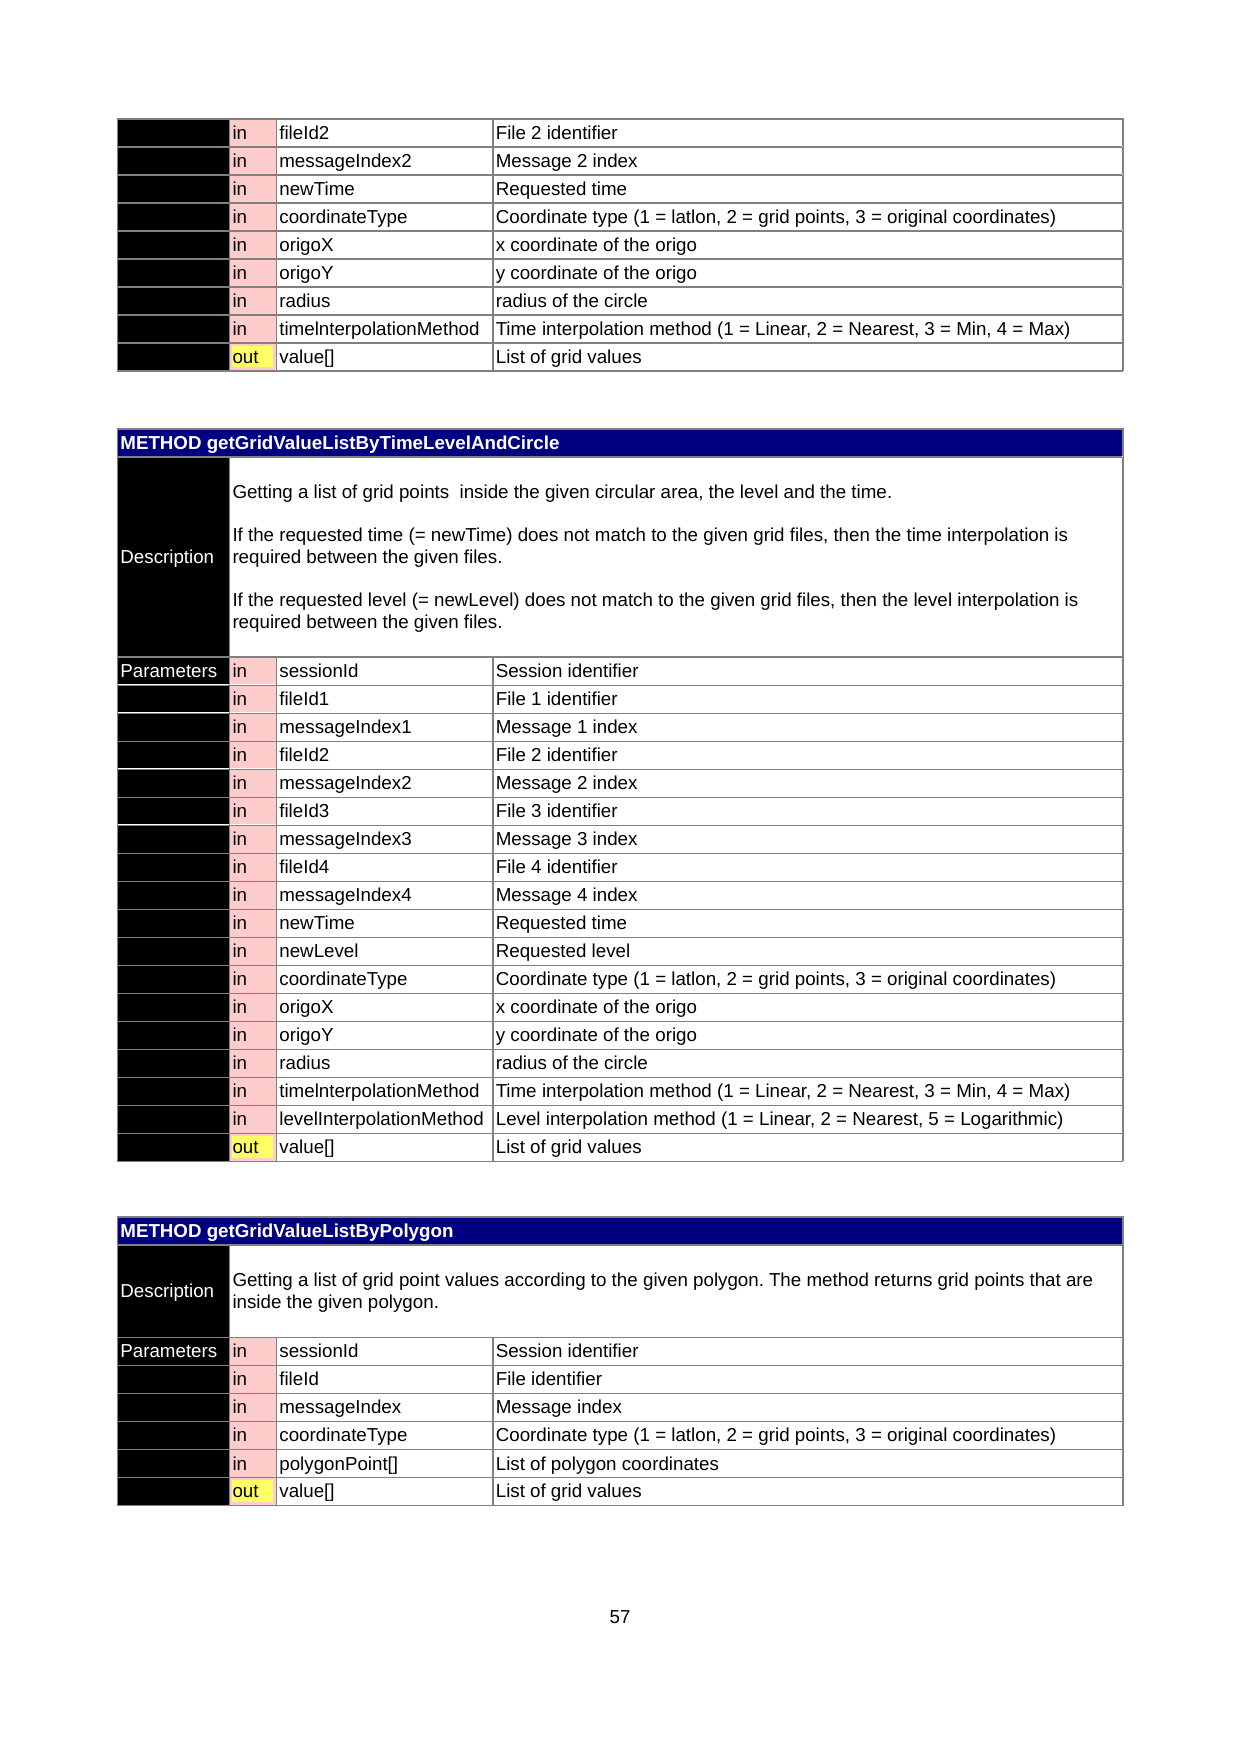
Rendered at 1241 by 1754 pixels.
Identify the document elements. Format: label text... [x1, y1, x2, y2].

table_cell radius [277, 1050, 492, 1077]
table_cell fileId2 [277, 742, 492, 768]
table_cell messageIndex [277, 1394, 492, 1421]
table_cell File 2 identifier [494, 120, 1122, 146]
table_cell in [230, 204, 276, 230]
table_cell in [230, 938, 276, 965]
table_cell Level interpolation method (1 = Linear, 2 = Nearest, 5 = Logarithmic) [494, 1106, 1122, 1133]
table_cell File 4 identifier [494, 854, 1122, 881]
table_cell messageIndex4 [277, 882, 492, 909]
table_cell levelInterpolationMethod [277, 1106, 492, 1133]
table_cell in [230, 910, 276, 937]
table_cell messageIndex3 [277, 826, 492, 853]
table_cell in [230, 1422, 276, 1449]
table_cell Requested time [494, 176, 1122, 202]
table_cell [118, 1078, 229, 1105]
table_cell [118, 1394, 229, 1421]
table_cell Message index [494, 1394, 1122, 1421]
table_cell out [230, 1134, 276, 1161]
table_cell in [230, 1394, 276, 1421]
table_cell coordinateType [277, 204, 492, 230]
table_cell [118, 854, 229, 881]
table_cell radius of the circle [494, 1050, 1122, 1077]
table_cell messageIndex2 [277, 148, 492, 174]
table_cell in [230, 854, 276, 881]
table_cell [118, 938, 229, 965]
table_cell timelnterpolationMethod [277, 1078, 492, 1105]
table_cell in [230, 966, 276, 993]
table_cell value[] [277, 1478, 492, 1505]
table_cell fileId [277, 1366, 492, 1393]
table_cell [118, 742, 229, 768]
table_cell newTime [277, 910, 492, 937]
table_cell in [230, 288, 276, 314]
table_cell Time interpolation method (1 = Linear, 2 = Nearest, 3 = Min, 4 = Max) [494, 316, 1122, 342]
table_cell y coordinate of the origo [494, 260, 1122, 286]
table_cell in [230, 826, 276, 853]
table_cell fileId2 [277, 120, 492, 146]
table_cell [118, 1366, 229, 1393]
table_cell Time interpolation method (1 = Linear, 2 = Nearest, 3 = Min, 4 = Max) [494, 1078, 1122, 1105]
table_cell Session identifier [494, 1338, 1122, 1365]
table_cell in [230, 798, 276, 824]
table_cell value[] [277, 1134, 492, 1161]
table_cell Description [118, 458, 229, 656]
table_cell Message 2 index [494, 148, 1122, 174]
table_cell [118, 1478, 229, 1505]
table_cell Getting a list of grid points inside the given circular area, the level and the time. If the requested time (= newTime) does not match to the given grid files, then the time interpolation is required between the given files. If the requested level (= newLevel) does not match to the given grid files, then the level interpolation is required between the given files. [230, 458, 1122, 656]
table_cell List of polygon coordinates [494, 1450, 1122, 1477]
table_cell timelnterpolationMethod [277, 316, 492, 342]
table_cell [118, 120, 229, 146]
table_header METHOD getGridValueListByTimeLevelAndCircle [118, 430, 1122, 456]
table_cell List of grid values [494, 344, 1122, 370]
table_cell [118, 826, 229, 853]
table_cell Coordinate type (1 = latlon, 2 = grid points, 3 = original coordinates) [494, 204, 1122, 230]
table_cell [118, 316, 229, 342]
table_cell in [230, 1338, 276, 1365]
table_cell in [230, 260, 276, 286]
table_cell Message 3 index [494, 826, 1122, 853]
table_cell origoY [277, 260, 492, 286]
table_cell [118, 344, 229, 370]
table_cell in [230, 120, 276, 146]
table_cell Message 4 index [494, 882, 1122, 909]
table_cell Coordinate type (1 = latlon, 2 = grid points, 3 = original coordinates) [494, 1422, 1122, 1449]
table_cell [118, 1134, 229, 1161]
table_cell in [230, 994, 276, 1021]
table_cell in [230, 658, 276, 684]
table_cell Message 1 index [494, 714, 1122, 741]
table_cell [118, 288, 229, 314]
table_cell polygonPoint[] [277, 1450, 492, 1477]
table_cell [118, 1106, 229, 1133]
table_cell File 2 identifier [494, 742, 1122, 768]
table_cell in [230, 1366, 276, 1393]
table_cell [118, 966, 229, 993]
table_cell value[] [277, 344, 492, 370]
table_cell Getting a list of grid point values according to the given polygon. The method returns grid points that are inside the given polygon. [230, 1246, 1122, 1337]
table_cell in [230, 1450, 276, 1477]
table_cell [118, 204, 229, 230]
table_cell in [230, 714, 276, 741]
table_cell in [230, 148, 276, 174]
table_cell in [230, 1106, 276, 1133]
table_cell in [230, 1078, 276, 1105]
table_cell radius of the circle [494, 288, 1122, 314]
table_cell [118, 882, 229, 909]
table_cell [118, 994, 229, 1021]
table_cell coordinateType [277, 966, 492, 993]
table_cell File 3 identifier [494, 798, 1122, 824]
table_cell fileId4 [277, 854, 492, 881]
table_cell File identifier [494, 1366, 1122, 1393]
table_cell x coordinate of the origo [494, 994, 1122, 1021]
table_cell fileId1 [277, 686, 492, 712]
table_cell [118, 1450, 229, 1477]
table_cell sessionId [277, 658, 492, 684]
table_cell [118, 1022, 229, 1049]
table_cell in [230, 232, 276, 258]
table_cell in [230, 882, 276, 909]
table_cell messageIndex2 [277, 770, 492, 797]
table_cell Description [118, 1246, 229, 1337]
table_cell [118, 232, 229, 258]
table_cell out [230, 1478, 276, 1505]
table_cell [118, 910, 229, 937]
table_cell in [230, 316, 276, 342]
table_cell Coordinate type (1 = latlon, 2 = grid points, 3 = original coordinates) [494, 966, 1122, 993]
table_cell [118, 148, 229, 174]
table_cell Requested time [494, 910, 1122, 937]
table_cell origoX [277, 232, 492, 258]
table_cell in [230, 770, 276, 797]
table_cell [118, 176, 229, 202]
table_cell [118, 714, 229, 741]
table_cell coordinateType [277, 1422, 492, 1449]
table_cell [118, 798, 229, 824]
table_cell [118, 260, 229, 286]
table_cell in [230, 1050, 276, 1077]
table_cell [118, 770, 229, 797]
table_cell Parameters [118, 1338, 229, 1365]
table_cell in [230, 686, 276, 712]
table_cell [118, 1422, 229, 1449]
table_cell List of grid values [494, 1478, 1122, 1505]
table_cell radius [277, 288, 492, 314]
table_cell x coordinate of the origo [494, 232, 1122, 258]
table_cell in [230, 742, 276, 768]
table_cell File 1 identifier [494, 686, 1122, 712]
table_cell Requested level [494, 938, 1122, 965]
table_cell y coordinate of the origo [494, 1022, 1122, 1049]
table_cell in [230, 1022, 276, 1049]
table_cell in [230, 176, 276, 202]
table_cell newTime [277, 176, 492, 202]
table_cell [118, 686, 229, 712]
table_cell fileId3 [277, 798, 492, 824]
table_cell messageIndex1 [277, 714, 492, 741]
table_cell out [230, 344, 276, 370]
table_header METHOD getGridValueListByPolygon [118, 1218, 1122, 1244]
table_cell List of grid values [494, 1134, 1122, 1161]
table_cell Message 2 index [494, 770, 1122, 797]
table_cell [118, 1050, 229, 1077]
table_cell sessionId [277, 1338, 492, 1365]
table_cell origoY [277, 1022, 492, 1049]
table_cell Parameters [118, 658, 229, 684]
table_cell newLevel [277, 938, 492, 965]
table_cell Session identifier [494, 658, 1122, 684]
table_cell origoX [277, 994, 492, 1021]
